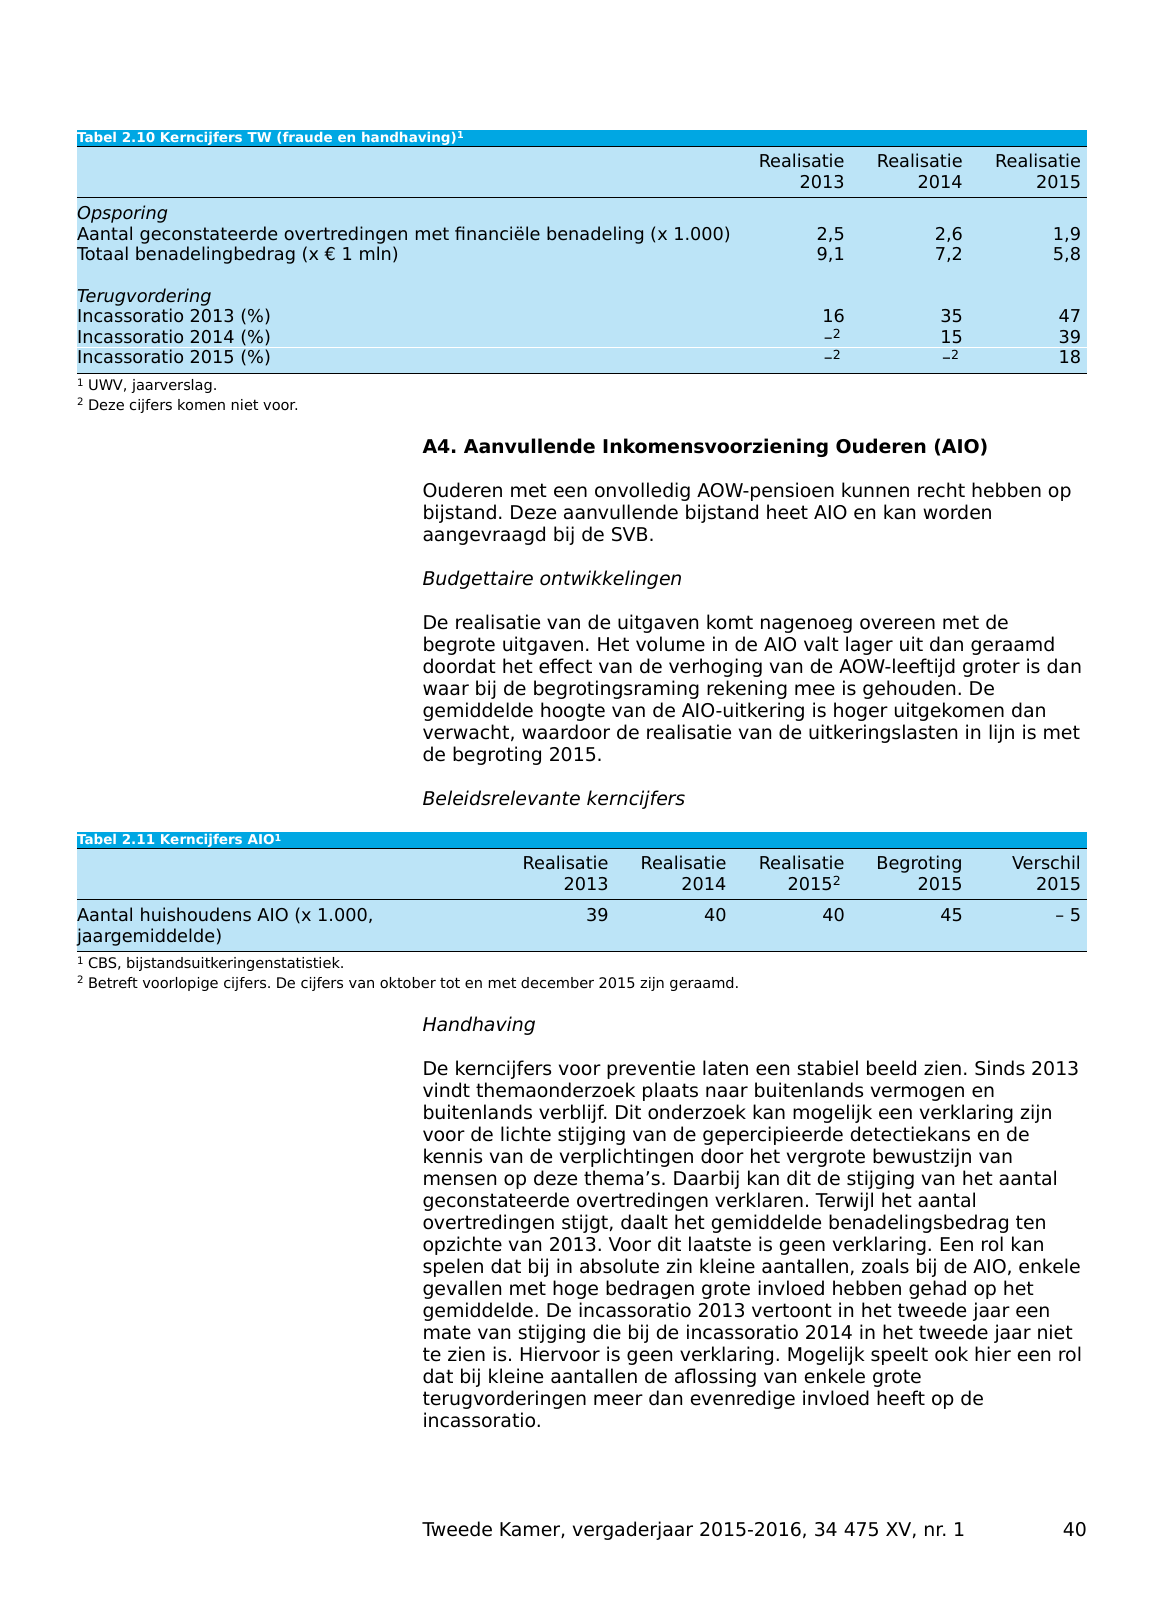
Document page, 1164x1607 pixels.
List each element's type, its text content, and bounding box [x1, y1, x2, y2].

table_cell Realisatie 2015 [969, 147, 1087, 197]
table_cell 40 [732, 900, 850, 951]
text De kerncijfers voor preventie laten een stabiel beeld zien. Sinds 2013 vindt themaonderzoek plaats naar buitenlands vermogen en buitenlands verblijf. Dit onderzoek kan mogelijk een verklaring zijn voor de lichte stijging van de gepercipieerde detectiekans en de kennis van de verplichtingen door het vergrote bewustzijn van mensen op deze thema’s. Daarbij kan dit de stijging van het aantal geconstateerde overtredingen verklaren. Terwijl het aantal overtredingen stijgt, daalt het gemiddelde benadelingsbedrag ten opzichte van 2013. Voor dit laatste is geen verklaring. Een rol kan spelen dat bij in absolute zin kleine aantallen, zoals bij de AIO, enkele gevallen met hoge bedragen grote invloed hebben gehad op het gemiddelde. De incassoratio 2013 vertoont in het tweede jaar een mate van stijging die bij de incassoratio 2014 in het tweede jaar niet te zien is. Hiervoor is geen verklaring. Mogelijk speelt ook hier een rol dat bij kleine aantallen de aflossing van enkele grote terugvorderingen meer dan evenredige invloed heeft op de incassoratio. [422, 1058, 1087, 1432]
table_cell Aantal huishoudens AIO (x 1.000, jaargemiddelde) [77, 900, 496, 951]
text De realisatie van de uitgaven komt nagenoeg overeen met de begrote uitgaven. Het volume in de AIO valt lager uit dan geraamd doordat het effect van de verhoging van de AOW-leeftijd groter is dan waar bij de begrotingsraming rekening mee is gehouden. De gemiddelde hoogte van de AIO-uitkering is hoger uitgekomen dan verwacht, waardoor de realisatie van de uitkeringslasten in lijn is met de begroting 2015. [422, 612, 1087, 766]
table_cell 15 [850, 327, 968, 347]
table_cell Incassoratio 2014 (%) [77, 327, 732, 347]
table_cell [850, 198, 968, 224]
table_cell Totaal benadelingbedrag (x € 1 mln) [77, 244, 732, 265]
table_cell Terugvordering [77, 286, 732, 306]
table_cell [969, 286, 1087, 306]
table_cell 39 [496, 900, 614, 951]
table_cell Realisatie 2014 [850, 147, 968, 197]
table_cell Opsporing [77, 198, 732, 224]
table_cell – 5 [969, 900, 1087, 951]
table_cell 47 [969, 306, 1087, 327]
table_cell 2,5 [732, 224, 850, 244]
table_cell 18 [969, 348, 1087, 373]
table_cell [969, 265, 1087, 286]
subtitle Beleidsrelevante kerncijfers [422, 788, 1087, 810]
table_cell –2 [850, 348, 968, 373]
table_header Tabel 2.10 Kerncijfers TW (fraude en handhaving)1 [77, 130, 1087, 146]
subtitle Handhaving [422, 1014, 1087, 1036]
table_cell 7,2 [850, 244, 968, 265]
table_cell Realisatie 20152 [732, 849, 850, 899]
table_cell –2 [732, 327, 850, 347]
table_cell Realisatie 2013 [496, 849, 614, 899]
table_cell [732, 265, 850, 286]
table_cell 40 [614, 900, 732, 951]
table_cell Verschil 2015 [969, 849, 1087, 899]
table_cell [969, 198, 1087, 224]
table_cell 39 [969, 327, 1087, 347]
subtitle A4. Aanvullende Inkomensvoorziening Ouderen (AIO) [422, 436, 1087, 457]
table_cell [77, 147, 732, 197]
table_cell [77, 849, 496, 899]
table_cell 1 CBS, bijstandsuitkeringenstatistiek. 2 Betreft voorlopige cijfers. De cijfers van oktober tot en met december 2015 zijn geraamd. [77, 952, 1087, 992]
table_cell 5,8 [969, 244, 1087, 265]
table_cell 1 UWV, jaarverslag. 2 Deze cijfers komen niet voor. [77, 374, 1087, 413]
subtitle Budgettaire ontwikkelingen [422, 568, 1087, 590]
table_cell 16 [732, 306, 850, 327]
text Ouderen met een onvolledig AOW-pensioen kunnen recht hebben op bijstand. Deze aanvullende bijstand heet AIO en kan worden aangevraagd bij de SVB. [422, 480, 1087, 546]
table_cell Aantal geconstateerde overtredingen met financiële benadeling (x 1.000) [77, 224, 732, 244]
table_cell [850, 286, 968, 306]
table_cell 45 [850, 900, 968, 951]
table_cell [732, 198, 850, 224]
table_cell [850, 265, 968, 286]
table_cell Incassoratio 2013 (%) [77, 306, 732, 327]
table_cell –2 [732, 348, 850, 373]
table_cell [732, 286, 850, 306]
table_cell Realisatie 2014 [614, 849, 732, 899]
table_header Tabel 2.11 Kerncijfers AIO1 [77, 832, 1087, 848]
table_cell 1,9 [969, 224, 1087, 244]
table_cell 2,6 [850, 224, 968, 244]
table_cell Incassoratio 2015 (%) [77, 348, 732, 373]
table_cell 35 [850, 306, 968, 327]
table_cell [77, 265, 732, 286]
table_cell Realisatie 2013 [732, 147, 850, 197]
table_cell Begroting 2015 [850, 849, 968, 899]
table_cell 9,1 [732, 244, 850, 265]
